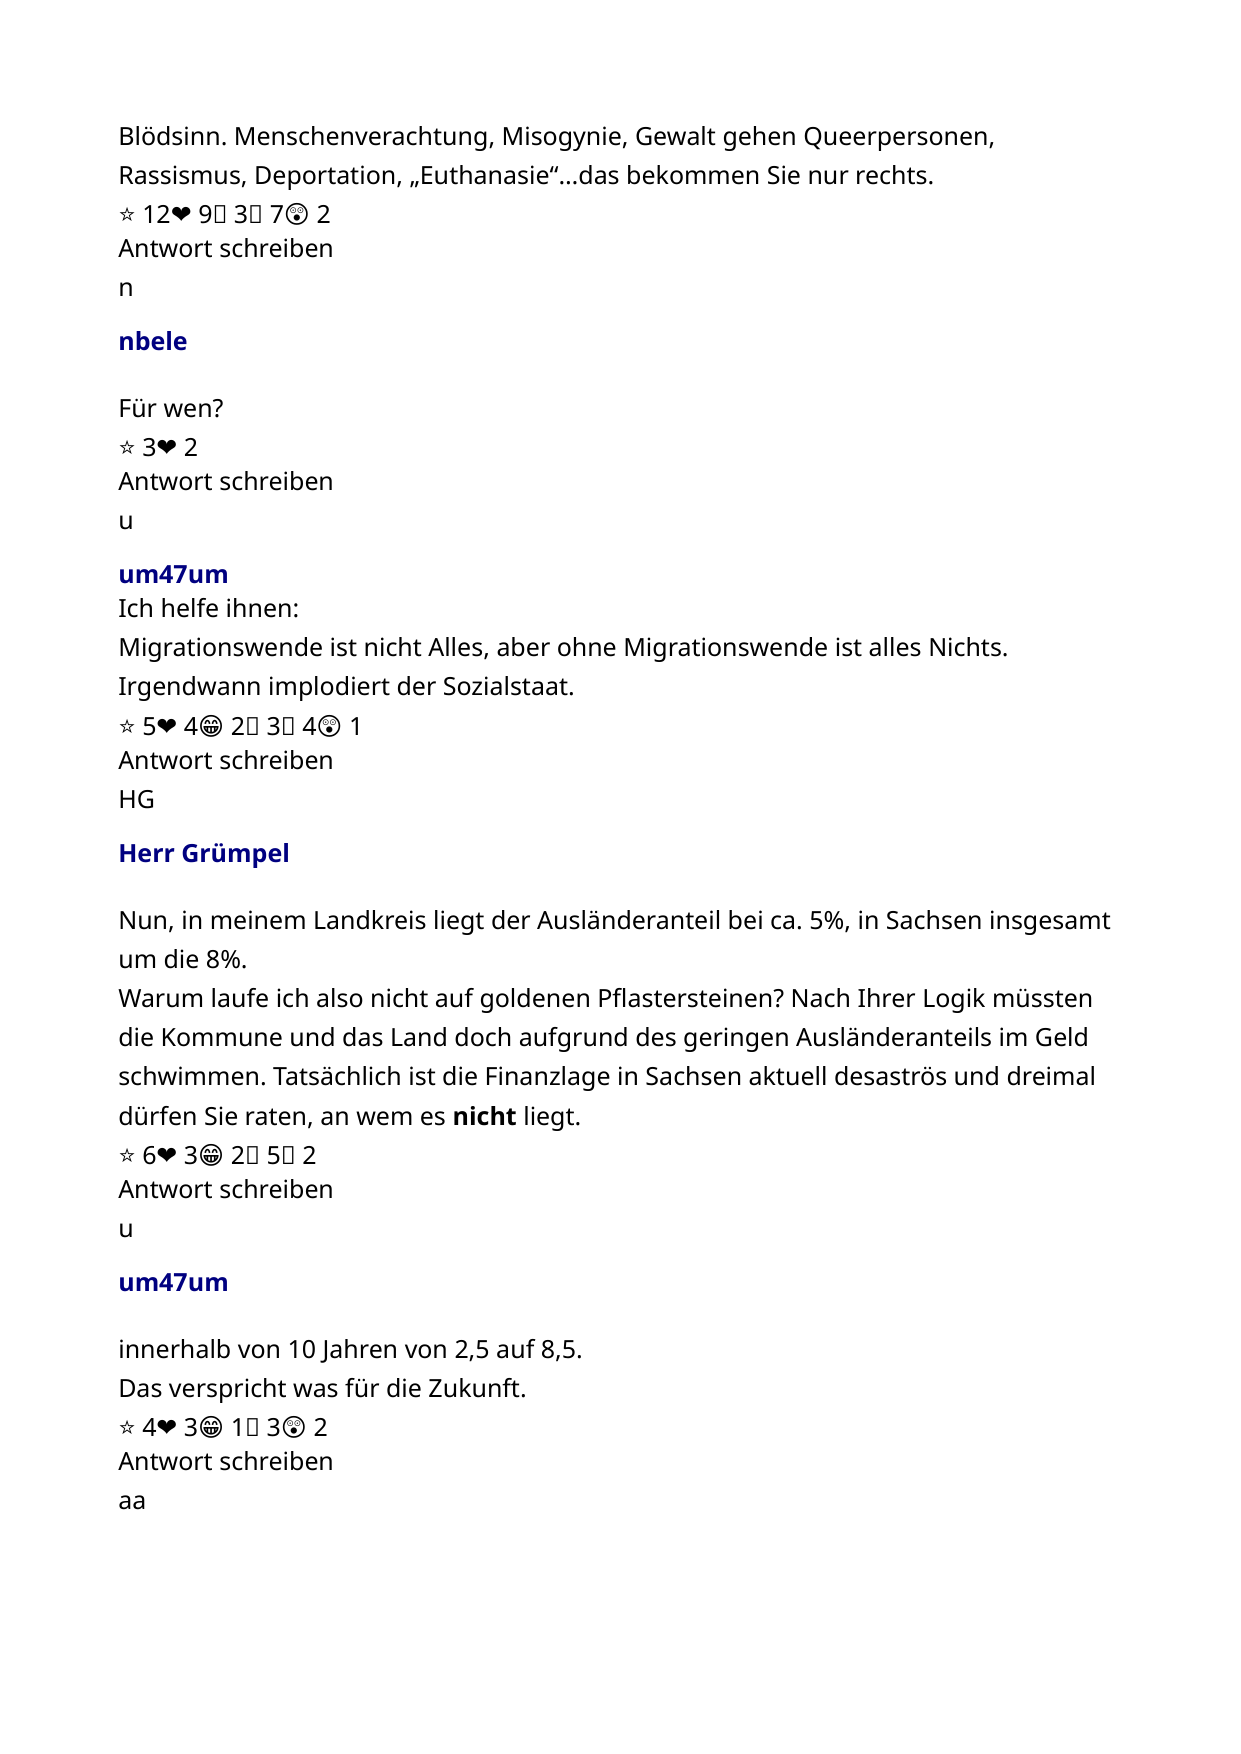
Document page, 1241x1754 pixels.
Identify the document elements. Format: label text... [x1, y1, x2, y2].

text Nun, in meinem Landkreis liegt der Ausländeranteil bei ca. 5%, in Sachsen insgesamt um die 8%. [118, 902, 1122, 976]
text u [118, 1211, 1122, 1244]
text aa [118, 1483, 1122, 1517]
text Antwort schreiben [118, 1171, 1122, 1205]
text Antwort schreiben [118, 742, 1122, 776]
text Das verspricht was für die Zukunft. [118, 1371, 1122, 1404]
text Migrationswende ist nicht Alles, aber ohne Migrationswende ist alles Nichts. [118, 630, 1122, 664]
text Warum laufe ich also nicht auf goldenen Pflastersteinen? Nach Ihrer Logik müssten die Kommune und das Land doch aufgrund des geringen Ausländeranteils im Geld schwimmen. Tatsächlich ist die Finanzlage in Sachsen aktuell desaströs und dreimal dürfen Sie raten, an wem es nicht liegt. [118, 981, 1122, 1132]
text HG [118, 781, 1122, 816]
text Für wen? [118, 391, 1122, 424]
text ⭐️ 12❤️ 9🙁 3🤨 7😲 2 [118, 196, 1122, 231]
text Antwort schreiben [118, 1444, 1122, 1478]
subtitle nbele [118, 323, 1122, 357]
text ⭐️ 5❤️ 4😁 2🙁 3🤨 4😲 1 [118, 708, 1122, 742]
text Irgendwann implodiert der Sozialstaat. [118, 669, 1122, 703]
subtitle Herr Grümpel [118, 835, 1122, 869]
subtitle um47um [118, 557, 1122, 591]
text ⭐️ 4❤️ 3😁 1🤨 3😲 2 [118, 1410, 1122, 1444]
text Antwort schreiben [118, 464, 1122, 498]
text u [118, 503, 1122, 537]
text Blödsinn. Menschenverachtung, Misogynie, Gewalt gehen Queerpersonen, Rassismus, Deportation, „Euthanasie“…das bekommen Sie nur rechts. [118, 118, 1122, 191]
text ⭐️ 6❤️ 3😁 2🙁 5🤨 2 [118, 1137, 1122, 1171]
subtitle um47um [118, 1264, 1122, 1298]
text Ich helfe ihnen: [118, 591, 1122, 625]
text Antwort schreiben [118, 231, 1122, 264]
text innerhalb von 10 Jahren von 2,5 auf 8,5. [118, 1331, 1122, 1365]
text n [118, 270, 1122, 304]
text ⭐️ 3❤️ 2 [118, 430, 1122, 464]
